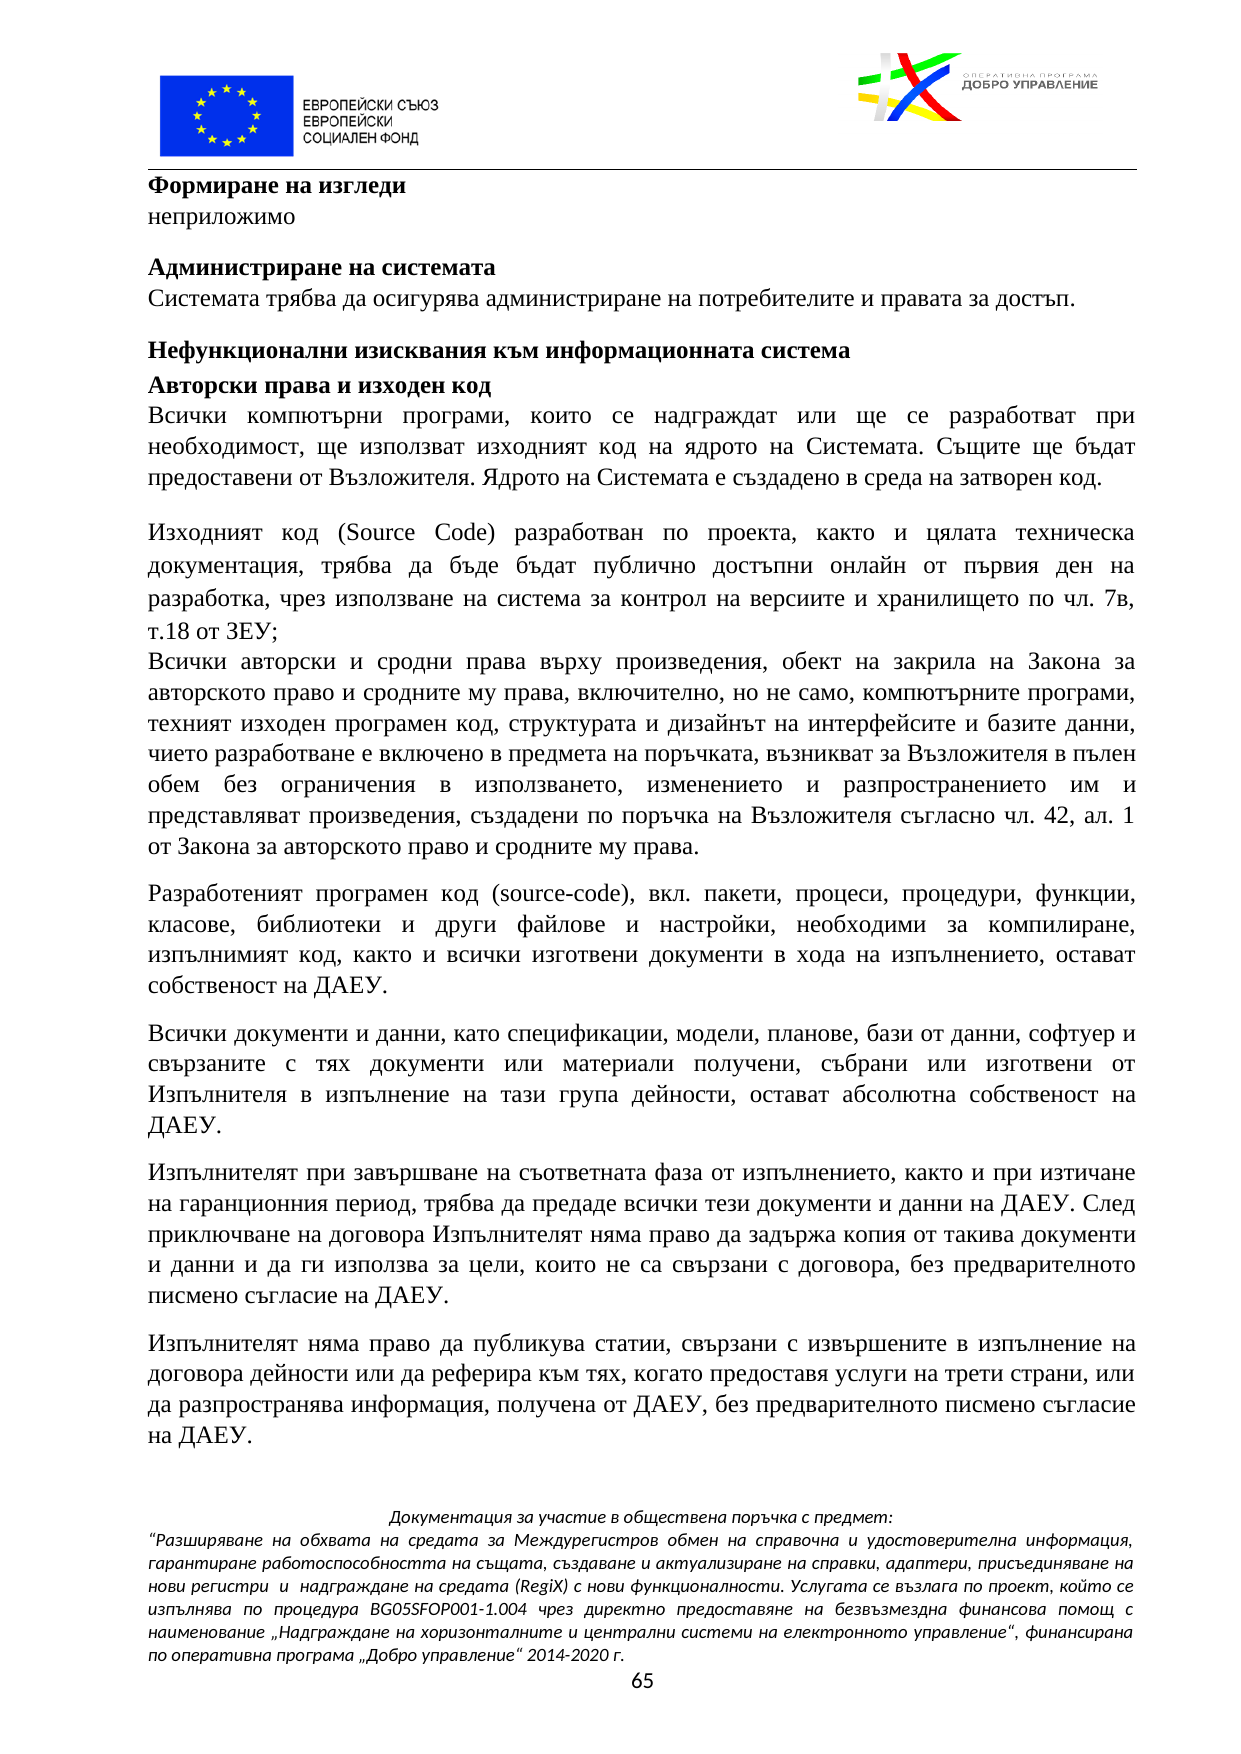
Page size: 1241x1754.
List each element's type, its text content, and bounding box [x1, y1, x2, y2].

subtitle Формиране на изгледи [148, 170, 1137, 199]
text Изпълнителят няма право да публикува статии, свързани с извършените в изпълнение на договора дейности или да реферира към тях, когато предоставя услуги на трети страни, или да разпространява информация, получена от ДАЕУ, без предварителното писмено съгласие на ДАЕУ. [148, 1328, 1137, 1448]
text неприложимо [148, 201, 1137, 230]
text Всички компютърни програми, които се надграждат или ще се разработват при необходимост, ще използват изходният код на ядрото на Системата. Същите ще бъдат предоставени от Възложителя. Ядрото на Системата e създадено в среда на затворен код. [148, 400, 1137, 491]
text Изпълнителят при завършване на съответната фаза от изпълнението, както и при изтичане на гаранционния период, трябва да предаде всички тези документи и данни на ДАЕУ. След приключване на договора Изпълнителят няма право да задържа копия от такива документи и данни и да ги използва за цели, които не са свързани с договора, без предварителното писмено съгласие на ДАЕУ. [148, 1157, 1137, 1309]
text Системата трябва да осигурява администриране на потребителите и правата за достъп. [148, 283, 1137, 312]
text Разработеният програмен код (source-code), вкл. пакети, процеси, процедури, функции, класове, библиотеки и други файлове и настройки, необходими за компилиране, изпълнимият код, както и всички изготвени документи в хода на изпълнението, остават собственост на ДАЕУ. [148, 878, 1137, 999]
text Всички документи и данни, като спецификации, модели, планове, бази от данни, софтуер и свързаните с тях документи или материали получени, събрани или изготвени от Изпълнителя в изпълнение на тази група дейности, остават абсолютна собственост на ДАЕУ. [148, 1018, 1137, 1139]
text Всички авторски и сродни права върху произведения, обект на закрила на Закона за авторското право и сродните му права, включително, но не само, компютърните програми, техният изходен програмен код, структурата и дизайнът на интерфейсите и базите данни, чието разработване е включено в предмета на поръчката, възникват за Възложителя в пълен обем без ограничения в използването, изменението и разпространението им и представляват произведения, създадени по поръчка на Възложителя съгласно чл. 42, ал. 1 от Закона за авторското право и сродните му права. [148, 646, 1137, 859]
subtitle Нефункционални изисквания към информационната система [148, 335, 1137, 363]
subtitle Администриране на системата [148, 252, 1137, 281]
text Изходният код (Source Code) разработван по проекта, както и цялата техническа документация, трябва да бъде бъдат публично достъпни онлайн от първия ден на разработка, чрез използване на система за контрол на версиите и хранилището по чл. 7в, т.18 от ЗЕУ; [148, 514, 1136, 646]
subtitle Авторски права и изходен код [148, 370, 1137, 398]
